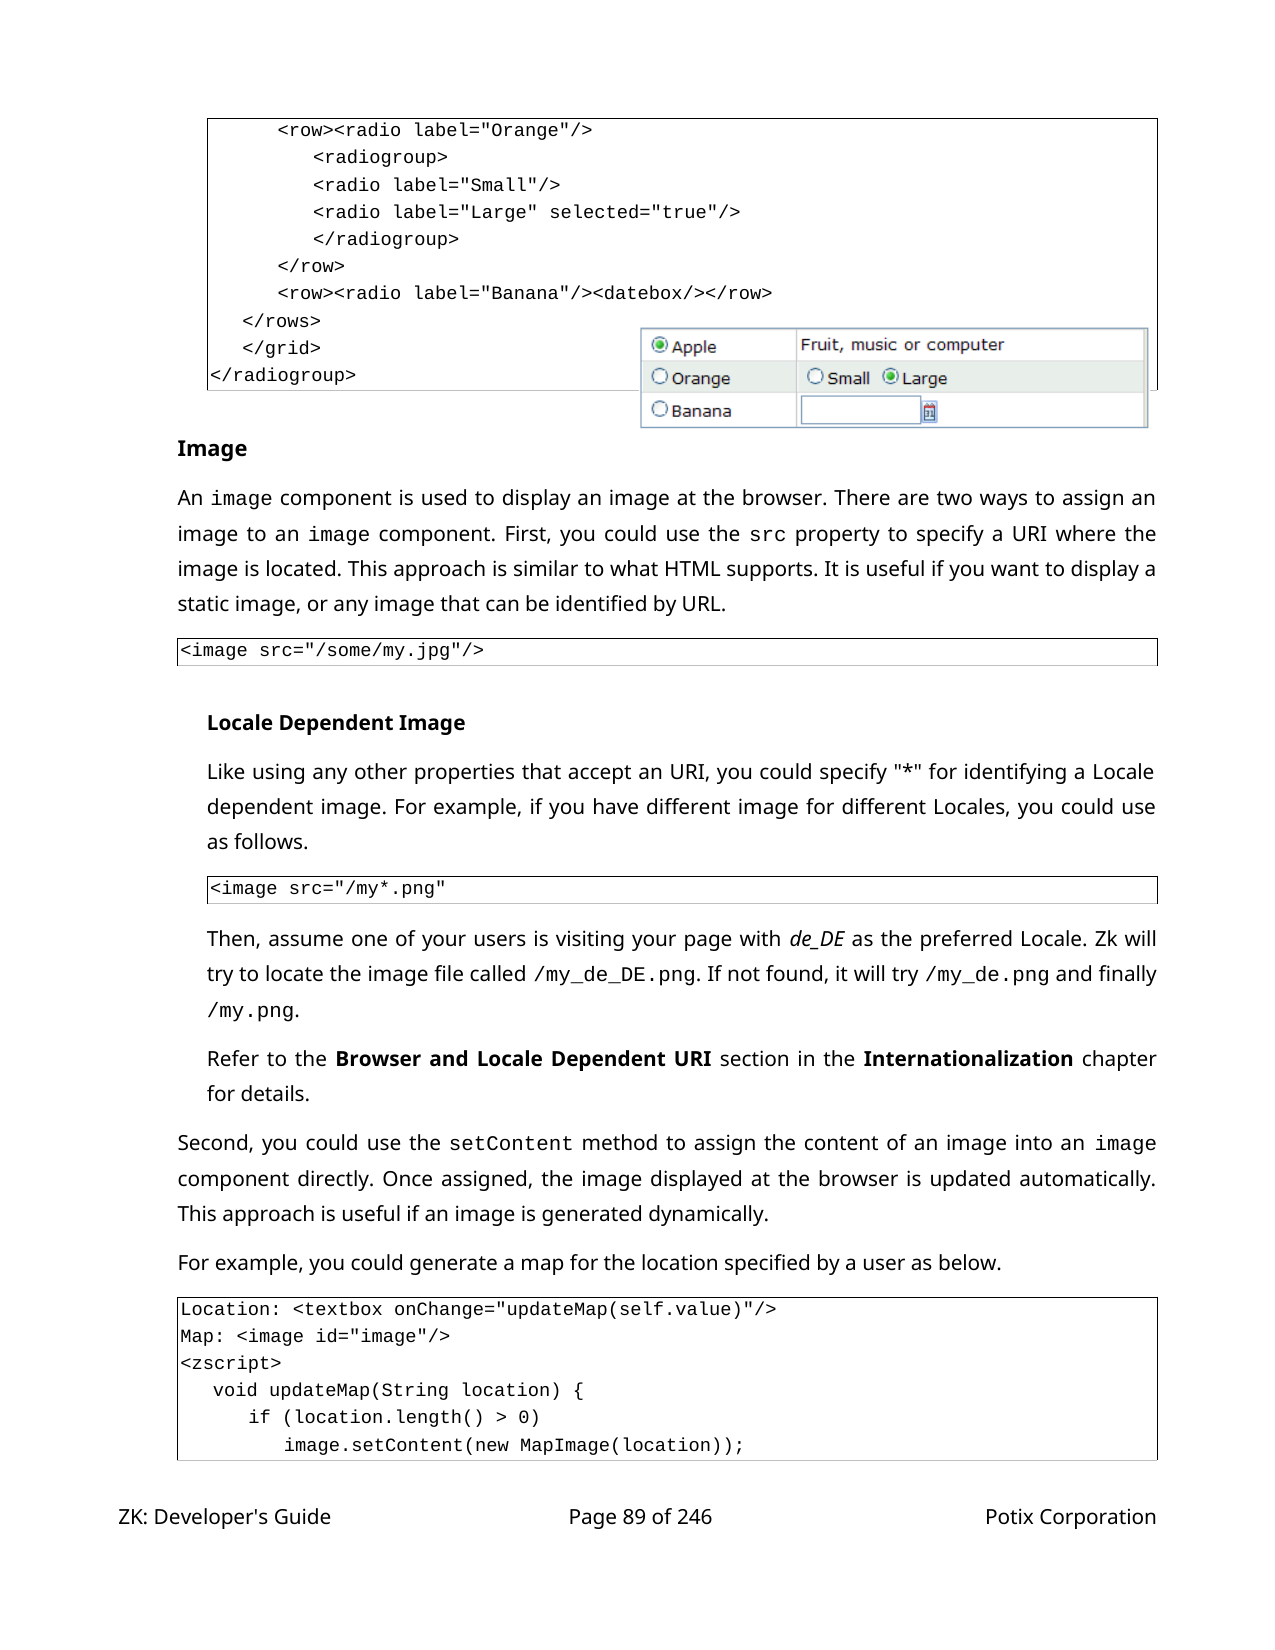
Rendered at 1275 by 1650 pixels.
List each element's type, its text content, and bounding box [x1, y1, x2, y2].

text <row><radio label="Orange"/> [208, 119, 1157, 142]
text </grid> [208, 336, 638, 360]
text Refer to the Browser and Locale Dependent URI section in the Internationalization chapter for details. [207, 1044, 1157, 1107]
text <image src="/my*.png" [208, 877, 1157, 903]
text Map: <image id="image"/> [178, 1324, 1157, 1348]
text void updateMap(String location) { [178, 1378, 1157, 1402]
text if (location.length() > 0) [178, 1405, 1157, 1429]
text Second, you could use the setContent method to assign the content of an image into an image component directly. Once assigned, the image displayed at the browser is updated automatically. This approach is useful if an image is generated dynamically. [177, 1128, 1157, 1227]
text <radiogroup> [208, 145, 1157, 169]
text Like using any other properties that accept an URI, you could specify "*" for identifying a Locale dependent image. For example, if you have different image for different Locales, you could use as follows. [207, 757, 1157, 856]
text Location: <textbox onChange="updateMap(self.value)"/> [178, 1298, 1157, 1321]
text For example, you could generate a map for the location specified by a user as below. [177, 1248, 1157, 1276]
picture [638, 324, 1150, 432]
text <image src="/some/my.jpg"/> [178, 639, 1157, 665]
text </row> [208, 254, 1157, 278]
text </radiogroup> [208, 363, 638, 390]
text image.setContent(new MapImage(location)); [178, 1432, 1157, 1460]
text [1150, 336, 1157, 360]
text <zscript> [178, 1351, 1157, 1375]
text </rows> [208, 308, 1157, 333]
text <radio label="Large" selected="true"/> [208, 200, 1157, 224]
text </radiogroup> [208, 227, 1157, 251]
text An image component is used to display an image at the browser. There are two ways to assign an image to an image component. First, you could use the src property to specify a URI where the image is located. This approach is similar to what HTML supports. It is useful if you want to display a static image, or any image that can be identified by URL. [177, 483, 1157, 618]
text <radio label="Small"/> [208, 172, 1157, 197]
text Then, assume one of your users is visiting your page with de_DE as the preferred Locale. Zk will try to locate the image file called /my_de_DE.png. If not found, it will try /my_de.png and finally /my.png. [207, 924, 1157, 1023]
subtitle Image [177, 433, 1157, 463]
subtitle Locale Dependent Image [207, 708, 1157, 736]
text <row><radio label="Banana"/><datebox/></row> [208, 281, 1157, 306]
